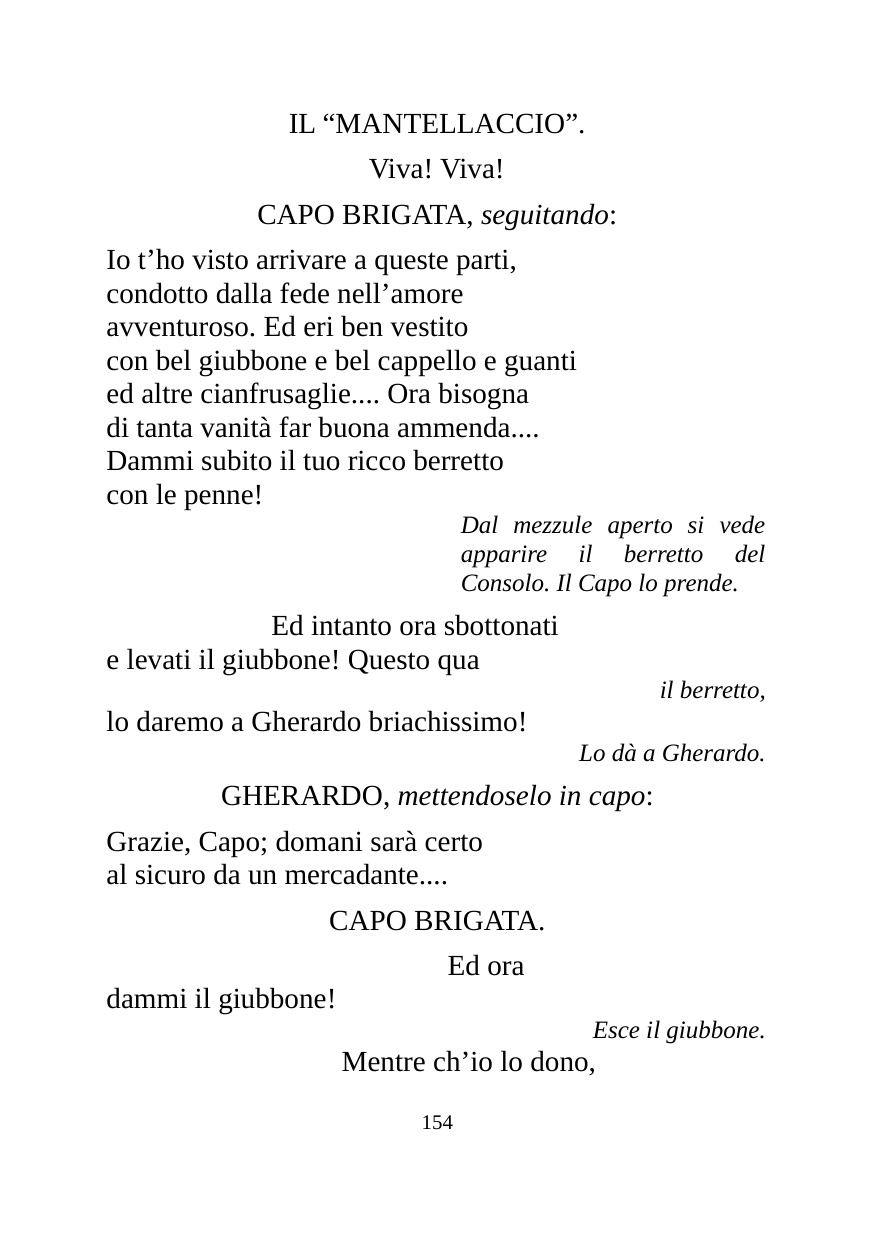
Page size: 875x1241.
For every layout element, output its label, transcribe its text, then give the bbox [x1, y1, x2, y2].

text lo daremo a Gherardo briachissimo! [106, 704, 768, 738]
text CAPO BRIGATA. [106, 903, 768, 936]
text IL “MANTELLACCIO”. [106, 106, 768, 140]
text Mentre ch’io lo dono, [106, 1044, 768, 1077]
text Ed ora dammi il giubbone! [106, 948, 768, 1015]
text GHERARDO, mettendoselo in capo: [106, 778, 768, 812]
text Io t’ho visto arrivare a queste parti, condotto dalla fede nell’amore avventuroso. Ed eri ben vestito con bel giubbone e bel cappello e guanti ed altre cianfrusaglie.... Ora bisogna di tanta vanità far buona ammenda.... Dammi subito il tuo ricco berretto con le penne! [106, 242, 768, 511]
text CAPO BRIGATA, seguitando: [106, 197, 768, 230]
text Esce il giubbone. [402, 1015, 768, 1044]
text il berretto, [402, 676, 768, 704]
text Grazie, Capo; domani sarà certo al sicuro da un mercadante.... [106, 824, 768, 891]
text Viva! Viva! [106, 152, 768, 185]
text Lo dà a Gherardo. [402, 738, 768, 767]
text Dal mezzule aperto si vede apparire il berretto del Consolo. Il Capo lo prende. [461, 511, 768, 597]
text Ed intanto ora sbottonati e levati il giubbone! Questo qua [106, 608, 768, 676]
